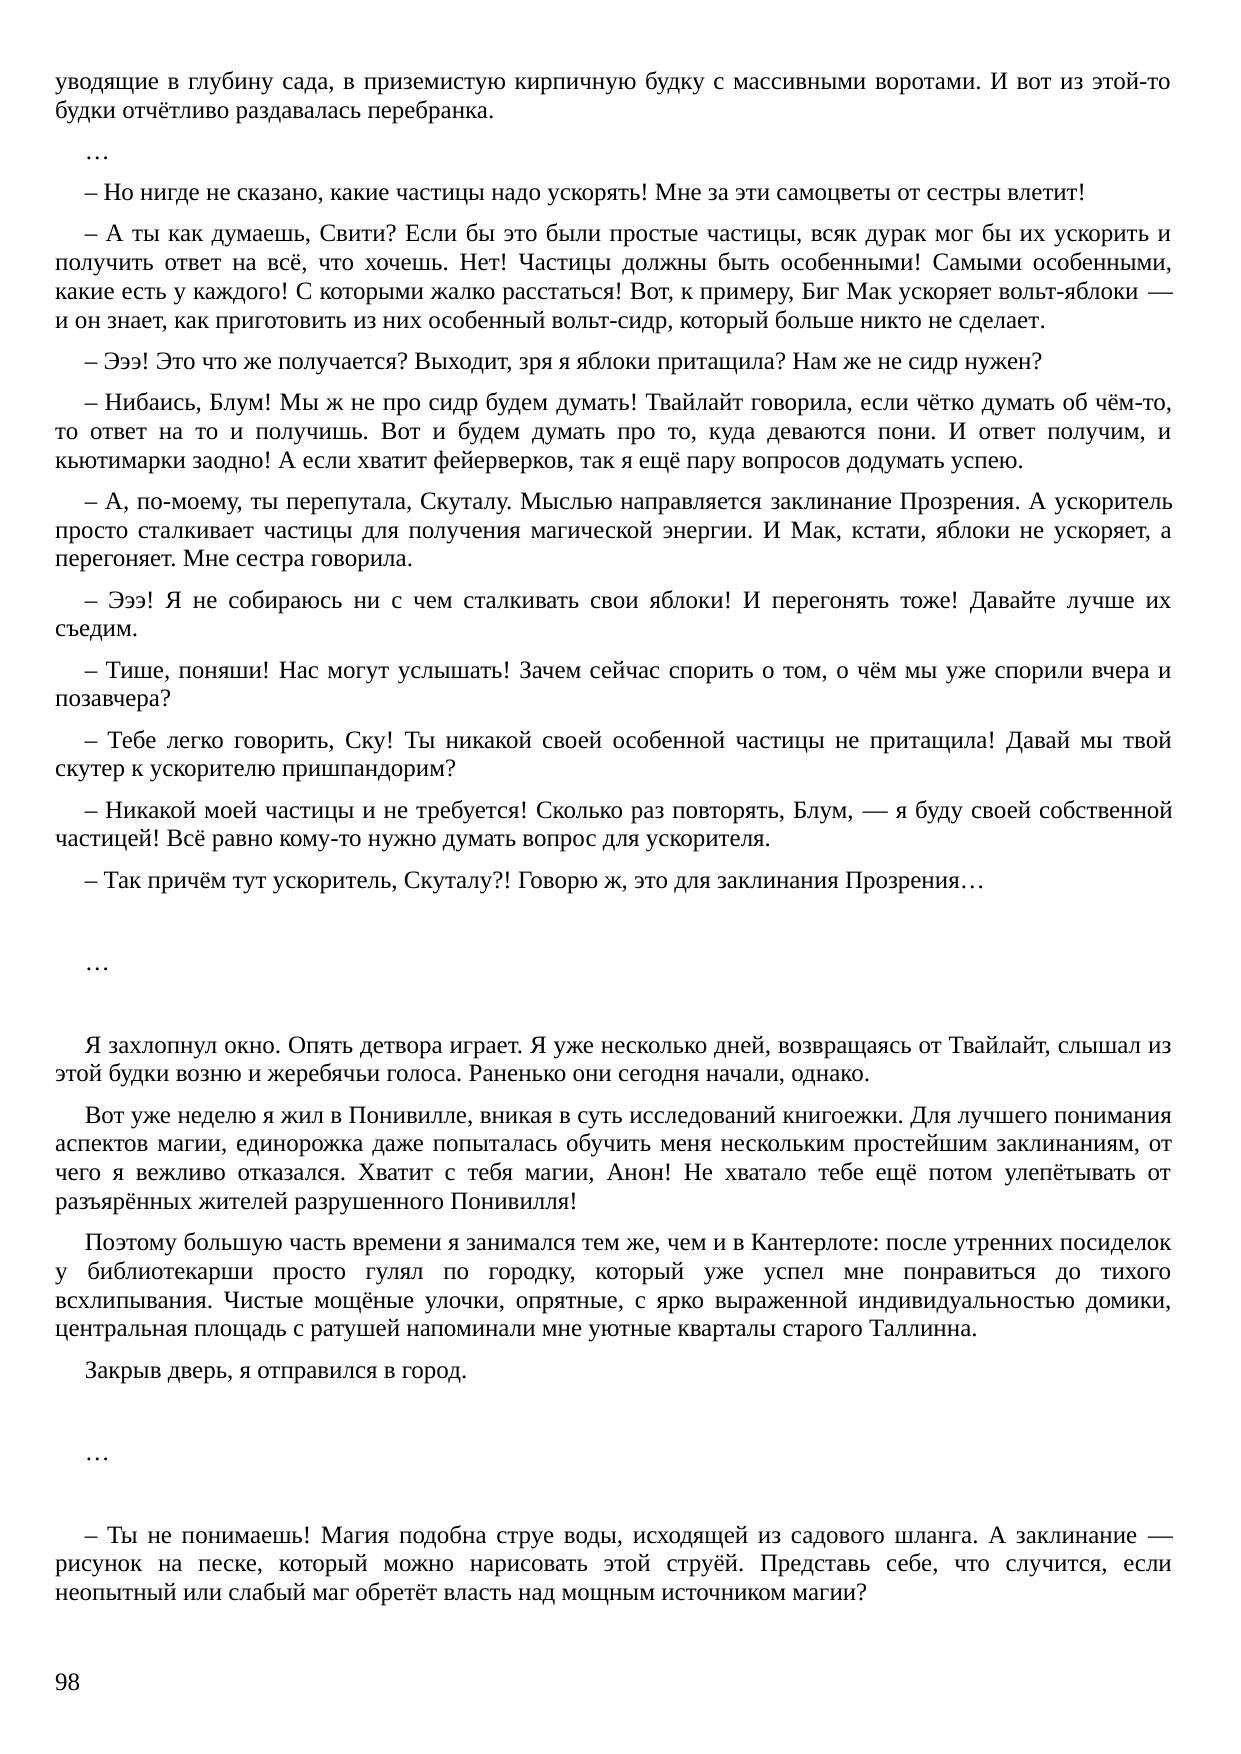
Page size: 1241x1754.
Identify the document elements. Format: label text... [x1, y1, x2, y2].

text Вот уже неделю я жил в Понивилле, вникая в суть исследований книгоежки. Для лучшего понимания аспектов магии, единорожка даже попыталась обучить меня нескольким простейшим заклинаниям, от чего я вежливо отказался. Хватит с тебя магии, Анон! Не хватало тебе ещё потом улепётывать от разъярённых жителей разрушенного Понивилля! [55, 1100, 1173, 1215]
text – Тебе легко говорить, Ску! Ты никакой своей особенной частицы не притащила! Давай мы твой скутер к ускорителю пришпандорим? [55, 725, 1173, 782]
text – Ты не понимаешь! Магия подобна струе воды, исходящей из садового шланга. А заклинание — рисунок на песке, который можно нарисовать этой струёй. Представь себе, что случится, если неопытный или слабый маг обретёт власть над мощным источником магии? [55, 1520, 1173, 1606]
text – А ты как думаешь, Свити? Если бы это были простые частицы, всяк дурак мог бы их ускорить и получить ответ на всё, что хочешь. Нет! Частицы должны быть особенными! Самыми особенными, какие есть у каждого! С которыми жалко расстаться! Вот, к примеру, Биг Мак ускоряет вольт-яблоки — и он знает, как приготовить из них особенный вольт-сидр, который больше никто не сделает. [55, 218, 1173, 333]
text уводящие в глубину сада, в приземистую кирпичную будку с массивными воротами. И вот из этой-то будки отчётливо раздавалась перебранка. [55, 66, 1173, 123]
text – Но нигде не сказано, какие частицы надо ускорять! Мне за эти самоцветы от сестры влетит! [55, 177, 1173, 206]
text … [55, 1437, 1173, 1466]
text – Тише, поняши! Нас могут услышать! Зачем сейчас спорить о том, о чём мы уже спорили вчера и позавчера? [55, 655, 1173, 712]
text Закрыв дверь, я отправился в город. [55, 1355, 1173, 1383]
text … [55, 136, 1173, 165]
text – А, по-моему, ты перепутала, Скуталу. Мыслью направляется заклинание Прозрения. А ускоритель просто сталкивает частицы для получения магической энергии. И Мак, кстати, яблоки не ускоряет, а перегоняет. Мне сестра говорила. [55, 486, 1173, 572]
text Поэтому большую часть времени я занимался тем же, чем и в Кантерлоте: после утренних посиделок у библиотекарши просто гулял по городку, который уже успел мне понравиться до тихого всхлипывания. Чистые мощёные улочки, опрятные, с ярко выраженной индивидуальностью домики, центральная площадь с ратушей напоминали мне уютные кварталы старого Таллинна. [55, 1227, 1173, 1342]
text Я захлопнул окно. Опять детвора играет. Я уже несколько дней, возвращаясь от Твайлайт, слышал из этой будки возню и жеребячьи голоса. Раненько они сегодня начали, однако. [55, 1030, 1173, 1087]
text – Так причём тут ускоритель, Скуталу?! Говорю ж, это для заклинания Прозрения… [55, 865, 1173, 893]
text – Эээ! Это что же получается? Выходит, зря я яблоки притащила? Нам же не сидр нужен? [55, 346, 1173, 375]
text … [55, 947, 1173, 976]
text – Эээ! Я не собираюсь ни с чем сталкивать свои яблоки! И перегонять тоже! Давайте лучше их съедим. [55, 585, 1173, 642]
text – Нибаись, Блум! Мы ж не про сидр будем думать! Твайлайт говорила, если чётко думать об чём-то, то ответ на то и получишь. Вот и будем думать про то, куда деваются пони. И ответ получим, и кьютимарки заодно! А если хватит фейерверков, так я ещё пару вопросов додумать успею. [55, 387, 1173, 473]
text – Никакой моей частицы и не требуется! Сколько раз повторять, Блум, — я буду своей собственной частицей! Всё равно кому-то нужно думать вопрос для ускорителя. [55, 795, 1173, 852]
